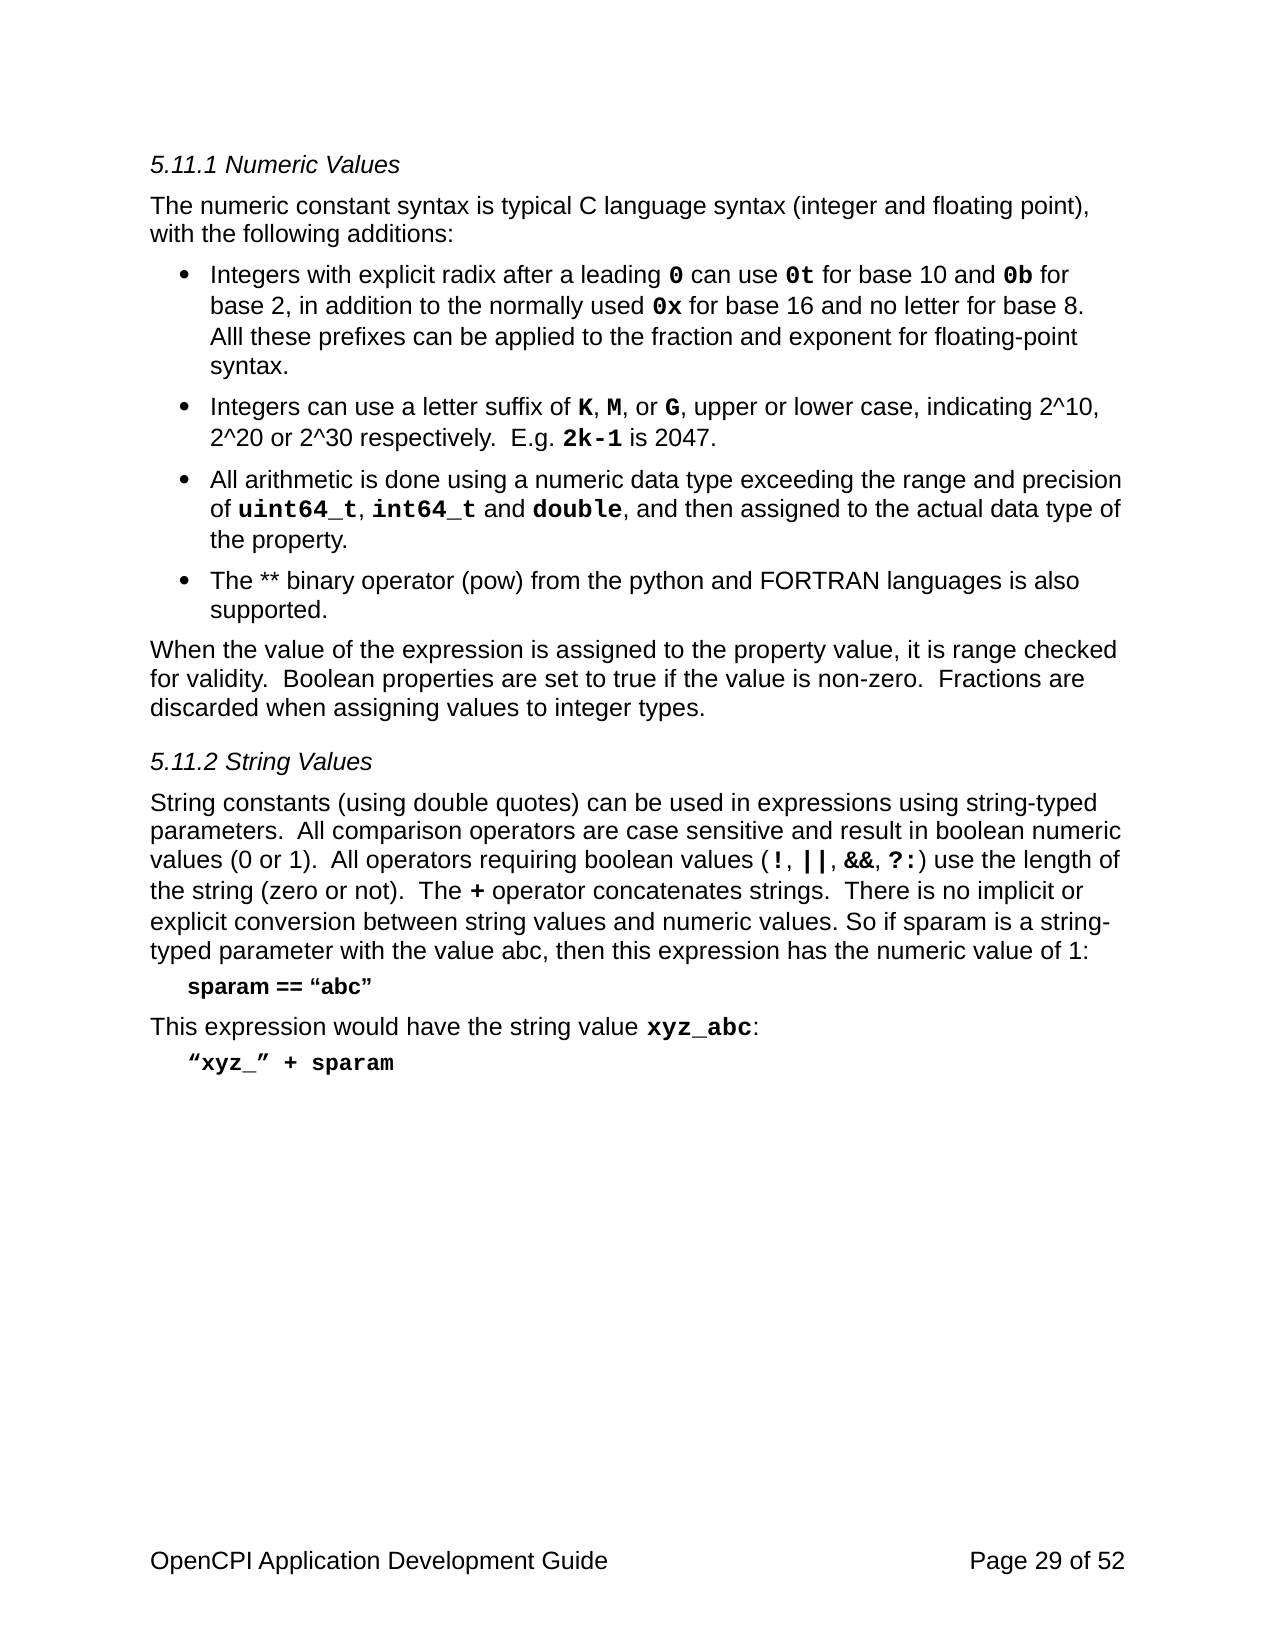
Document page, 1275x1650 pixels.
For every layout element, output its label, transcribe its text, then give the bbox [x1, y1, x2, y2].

list All arithmetic is done using a numeric data type exceeding the range and precision of uint64_t, int64_t and double, and then assigned to the actual data type of the property. [180, 465, 1125, 554]
text “xyz_” + sparam [187, 1052, 1125, 1077]
list The ** binary operator (pow) from the python and FORTRAN languages is also supported. [180, 566, 1125, 623]
subtitle String Values [150, 747, 1125, 776]
text sparam == “abc” [187, 973, 1125, 1000]
subtitle Numeric Values [150, 150, 1125, 179]
text String constants (using double quotes) can be used in expressions using string-typed parameters. All comparison operators are case sensitive and result in boolean numeric values (0 or 1). All operators requiring boolean values (!, ||, &&, ?:) use the length of the string (zero or not). The + operator concatenates strings. There is no implicit or explicit conversion between string values and numeric values. So if sparam is a string-typed parameter with the value abc, then this expression has the numeric value of 1: [150, 787, 1125, 964]
list Integers can use a letter suffix of K, M, or G, upper or lower case, indicating 2^10, 2^20 or 2^30 respectively. E.g. 2k-1 is 2047. [180, 392, 1125, 453]
list Integers with explicit radix after a leading 0 can use 0t for base 10 and 0b for base 2, in addition to the normally used 0x for base 16 and no letter for base 8. Alll these prefixes can be applied to the fraction and exponent for floating-point syntax. [180, 260, 1125, 379]
text This expression would have the string value xyz_abc: [150, 1012, 1125, 1043]
text The numeric constant syntax is typical C language syntax (integer and floating point), with the following additions: [150, 191, 1125, 248]
text When the value of the expression is assigned to the property value, it is range checked for validity. Boolean properties are set to true if the value is non-zero. Fractions are discarded when assigning values to integer types. [150, 636, 1125, 722]
